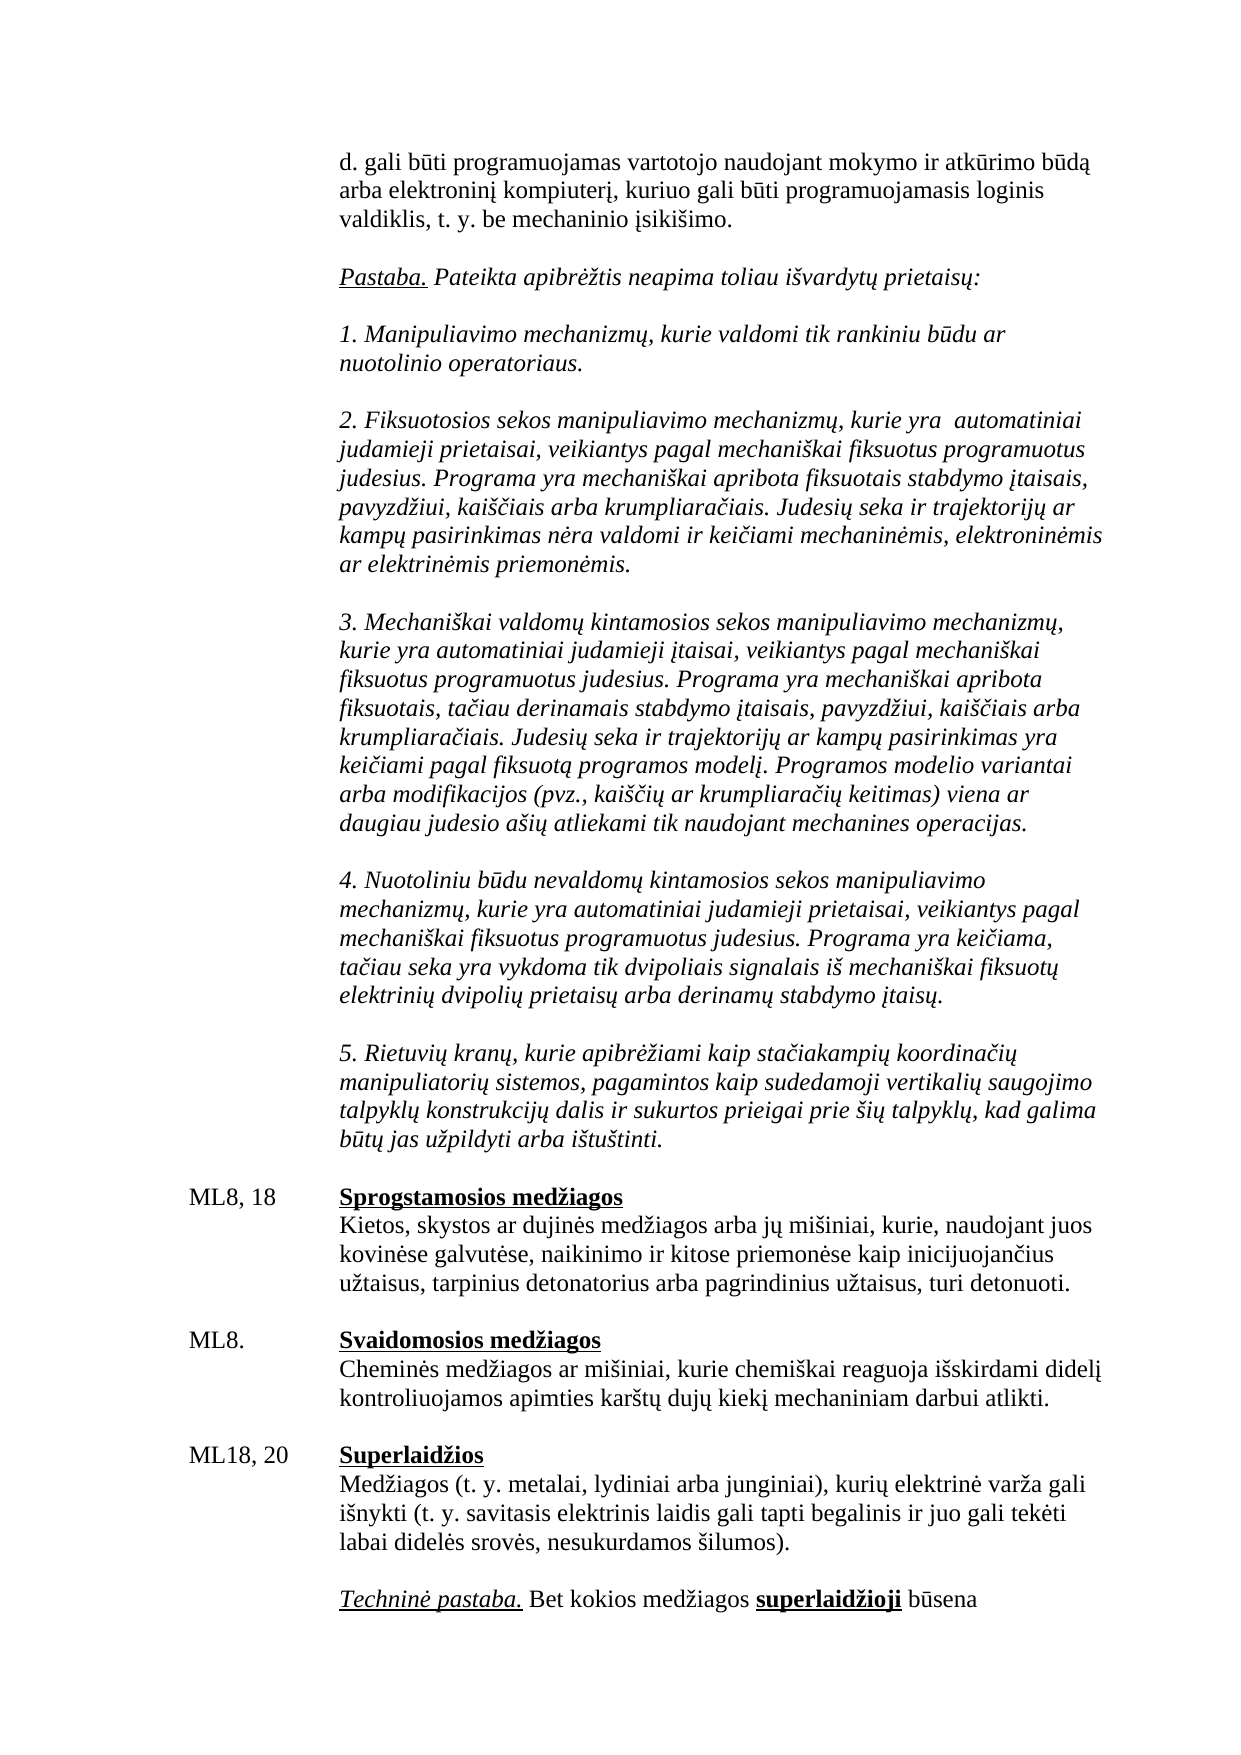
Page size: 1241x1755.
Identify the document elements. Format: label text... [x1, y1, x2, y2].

table_cell [278, 1211, 328, 1297]
table_cell [177, 1211, 277, 1297]
table_header Sprogstamosios medžiagos [328, 1182, 1122, 1211]
table_header Superlaidžios [328, 1441, 1122, 1469]
table_cell [177, 1469, 277, 1613]
table_cell [278, 1354, 328, 1412]
table_cell [177, 118, 277, 1153]
table_header ML8. [177, 1326, 328, 1354]
table_cell Kietos, skystos ar dujinės medžiagos arba jų mišiniai, kurie, naudojant juos kovinėse galvutėse, naikinimo ir kitose priemonėse kaip inicijuojančius užtaisus, tarpinius detonatorius arba pagrindinius užtaisus, turi detonuoti. [328, 1211, 1122, 1297]
table_cell [278, 118, 328, 1153]
table_cell [177, 1354, 277, 1412]
table_cell Cheminės medžiagos ar mišiniai, kurie chemiškai reaguoja išskirdami didelį kontroliuojamos apimties karštų dujų kiekį mechaniniam darbui atlikti. [328, 1354, 1122, 1412]
table_header ML18, 20 [177, 1441, 328, 1469]
table_header ML8, 18 [177, 1182, 328, 1211]
table_cell Medžiagos (t. y. metalai, lydiniai arba junginiai), kurių elektrinė varža gali išnykti (t. y. savitasis elektrinis laidis gali tapti begalinis ir juo gali tekėti labai didelės srovės, nesukurdamos šilumos). Techninė pastaba. Bet kokios medžiagos superlaidžioji būsena [328, 1469, 1122, 1613]
table_cell d. gali būti programuojamas vartotojo naudojant mokymo ir atkūrimo būdą arba elektroninį kompiuterį, kuriuo gali būti programuojamasis loginis valdiklis, t. y. be mechaninio įsikišimo. Pastaba. Pateikta apibrėžtis neapima toliau išvardytų prietaisų: 1. Manipuliavimo mechanizmų, kurie valdomi tik rankiniu būdu ar nuotolinio operatoriaus. 2. Fiksuotosios sekos manipuliavimo mechanizmų, kurie yra automatiniai judamieji prietaisai, veikiantys pagal mechaniškai fiksuotus programuotus judesius. Programa yra mechaniškai apribota fiksuotais stabdymo įtaisais, pavyzdžiui, kaiščiais arba krumpliaračiais. Judesių seka ir trajektorijų ar kampų pasirinkimas nėra valdomi ir keičiami mechaninėmis, elektroninėmis ar elektrinėmis priemonėmis. 3. Mechaniškai valdomų kintamosios sekos manipuliavimo mechanizmų, kurie yra automatiniai judamieji įtaisai, veikiantys pagal mechaniškai fiksuotus programuotus judesius. Programa yra mechaniškai apribota fiksuotais, tačiau derinamais stabdymo įtaisais, pavyzdžiui, kaiščiais arba krumpliaračiais. Judesių seka ir trajektorijų ar kampų pasirinkimas yra keičiami pagal fiksuotą programos modelį. Programos modelio variantai arba modifikacijos (pvz., kaiščių ar krumpliaračių keitimas) viena ar daugiau judesio ašių atliekami tik naudojant mechanines operacijas. 4. Nuotoliniu būdu nevaldomų kintamosios sekos manipuliavimo mechanizmų, kurie yra automatiniai judamieji prietaisai, veikiantys pagal mechaniškai fiksuotus programuotus judesius. Programa yra keičiama, tačiau seka yra vykdoma tik dvipoliais signalais iš mechaniškai fiksuotų elektrinių dvipolių prietaisų arba derinamų stabdymo įtaisų. 5. Rietuvių kranų, kurie apibrėžiami kaip stačiakampių koordinačių manipuliatorių sistemos, pagamintos kaip sudedamoji vertikalių saugojimo talpyklų konstrukcijų dalis ir sukurtos prieigai prie šių talpyklų, kad galima būtų jas užpildyti arba ištuštinti. [328, 118, 1122, 1153]
table_cell [278, 1469, 328, 1613]
table_header Svaidomosios medžiagos [328, 1326, 1122, 1354]
